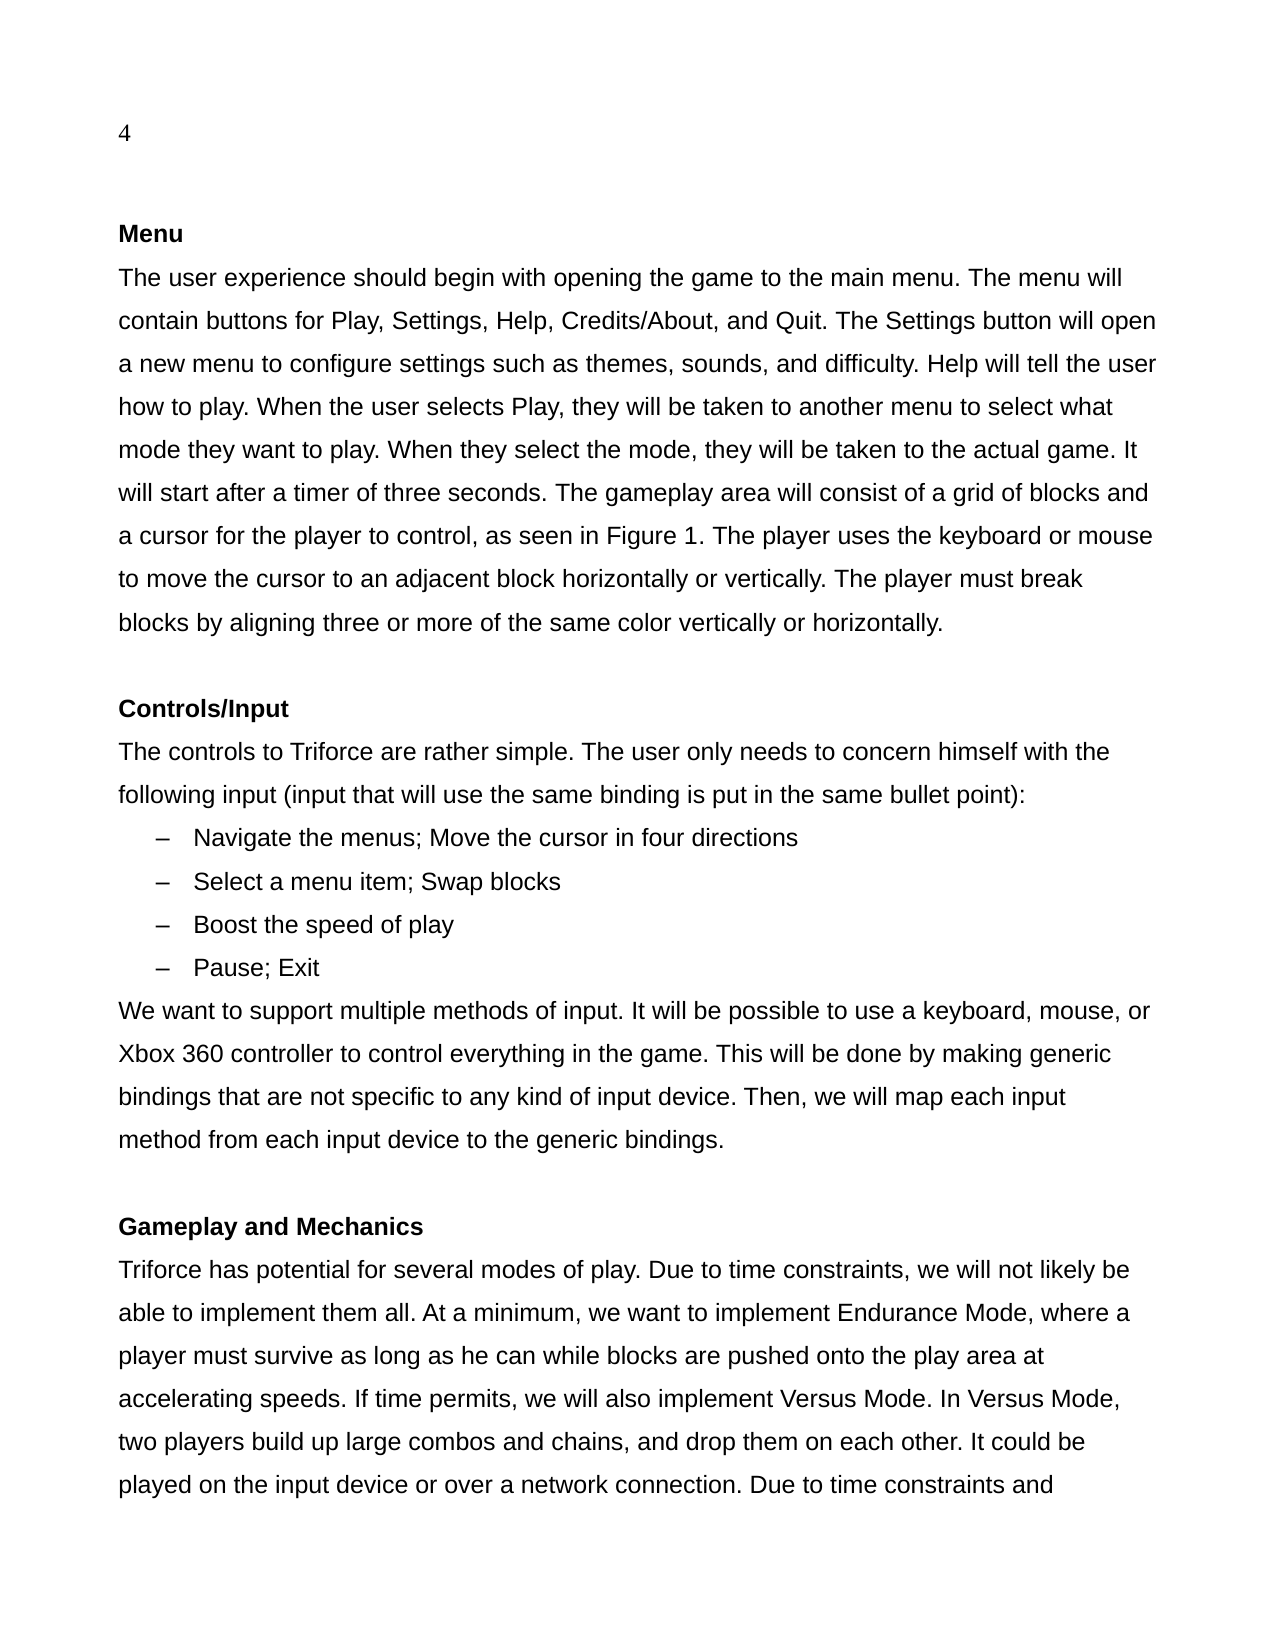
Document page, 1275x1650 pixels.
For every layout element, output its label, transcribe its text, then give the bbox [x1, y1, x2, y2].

text The controls to Triforce are rather simple. The user only needs to concern himself with the following input (input that will use the same binding is put in the same bullet point): [118, 737, 1157, 809]
list Pause; Exit [156, 953, 1157, 982]
list Boost the speed of play [156, 910, 1157, 938]
list Select a menu item; Swap blocks [156, 866, 1157, 895]
text Triforce has potential for several modes of play. Due to time constraints, we will not likely be able to implement them all. At a minimum, we want to implement Endurance Mode, where a player must survive as long as he can while blocks are pushed onto the play area at accelerating speeds. If time permits, we will also implement Versus Mode. In Versus Mode, two players build up large combos and chains, and drop them on each other. It could be played on the input device or over a network connection. Due to time constraints and [118, 1255, 1157, 1499]
text We want to support multiple methods of input. It will be possible to use a keyboard, mouse, or Xbox 360 controller to control everything in the game. This will be done by making generic bindings that are not specific to any kind of input device. Then, we will map each input method from each input device to the generic bindings. [118, 996, 1157, 1154]
text Controls/Input [118, 694, 1157, 723]
text The user experience should begin with opening the game to the main menu. The menu will contain buttons for Play, Settings, Help, Credits/About, and Quit. The Settings button will open a new menu to configure settings such as themes, sounds, and difficulty. Help will tell the user how to play. When the user selects Play, they will be taken to another menu to select what mode they want to play. When they select the mode, they will be taken to the actual game. It will start after a timer of three seconds. The gameplay area will consist of a grid of blocks and a cursor for the player to control, as seen in Figure 1. The player uses the keyboard or mouse to move the cursor to an adjacent block horizontally or vertically. The player must break blocks by aligning three or more of the same color vertically or horizontally. [118, 263, 1157, 636]
text Menu [118, 219, 1157, 248]
text Gameplay and Mechanics [118, 1212, 1157, 1241]
list Navigate the menus; Move the cursor in four directions [156, 823, 1157, 852]
